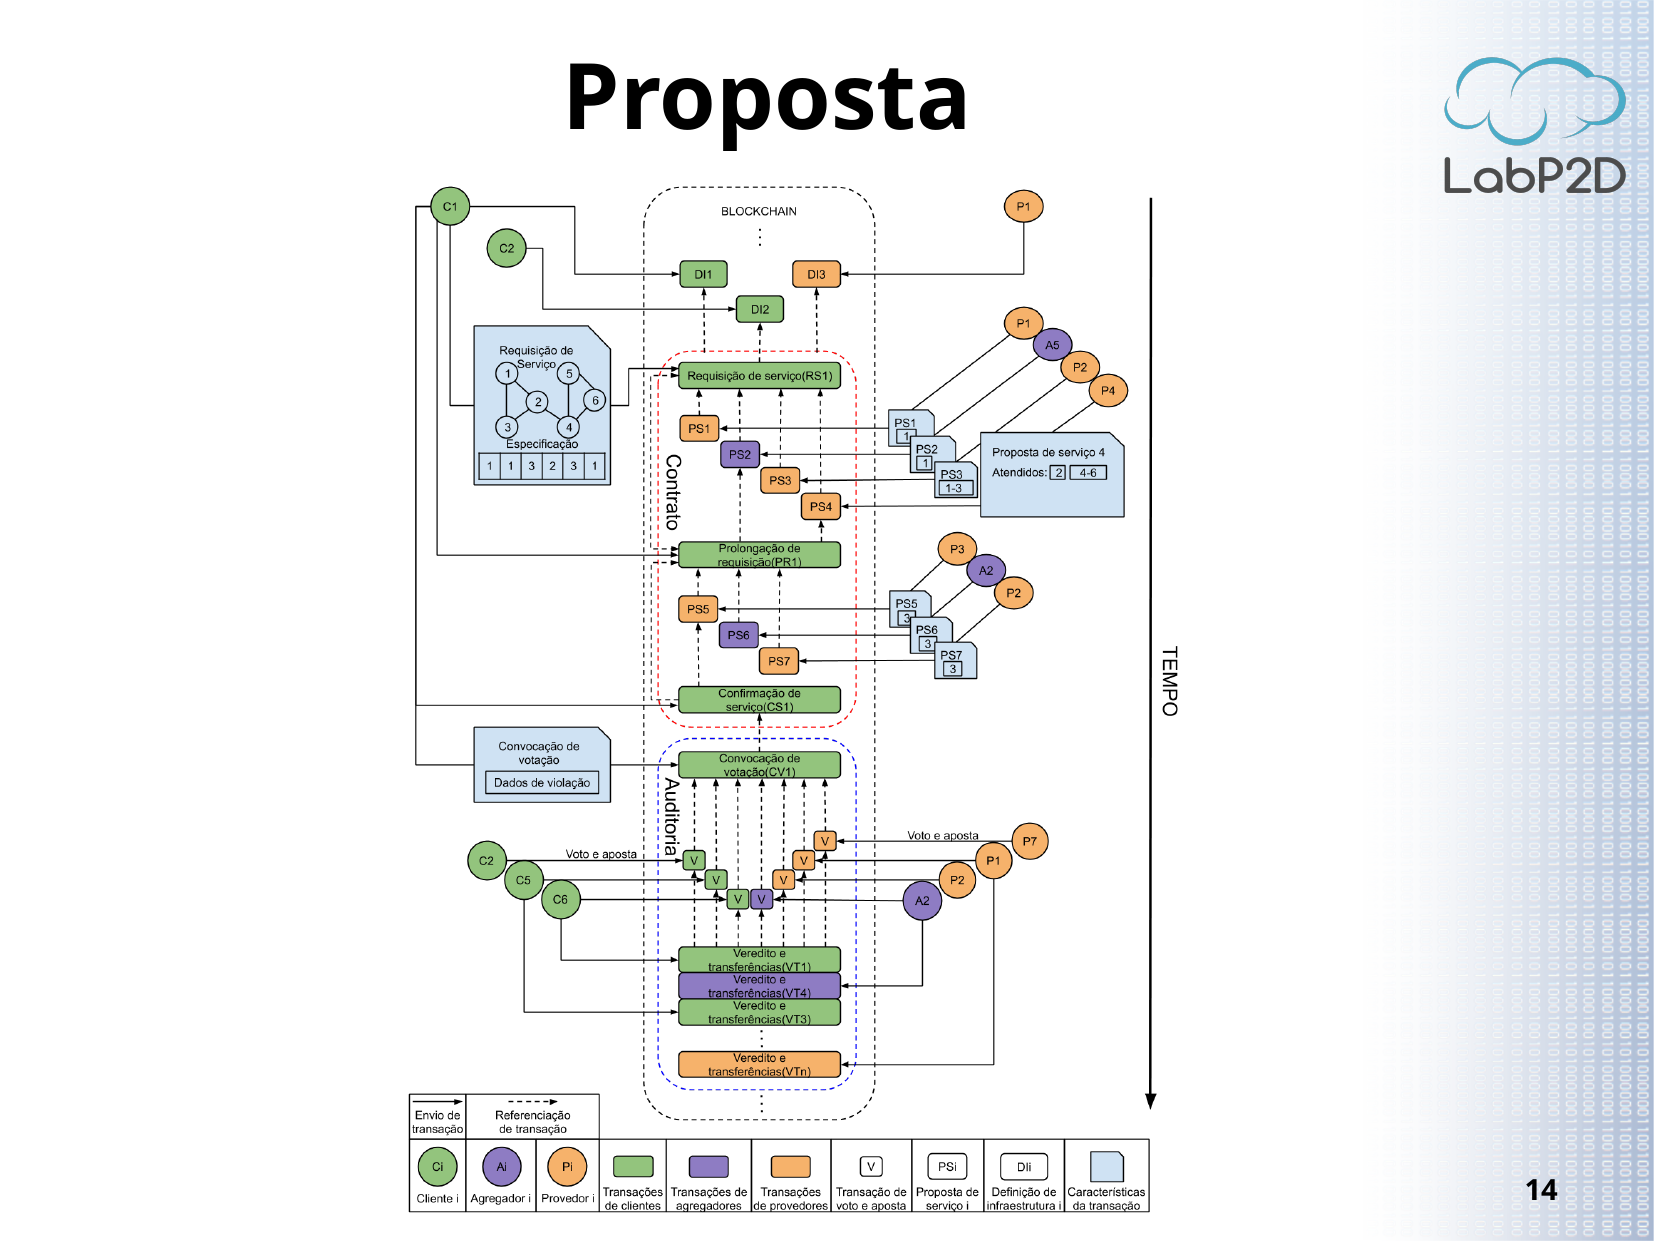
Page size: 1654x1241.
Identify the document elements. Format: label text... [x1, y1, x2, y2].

picture [1360, 1, 1654, 1240]
picture [392, 177, 1193, 1218]
title Proposta [82, 0, 1453, 201]
